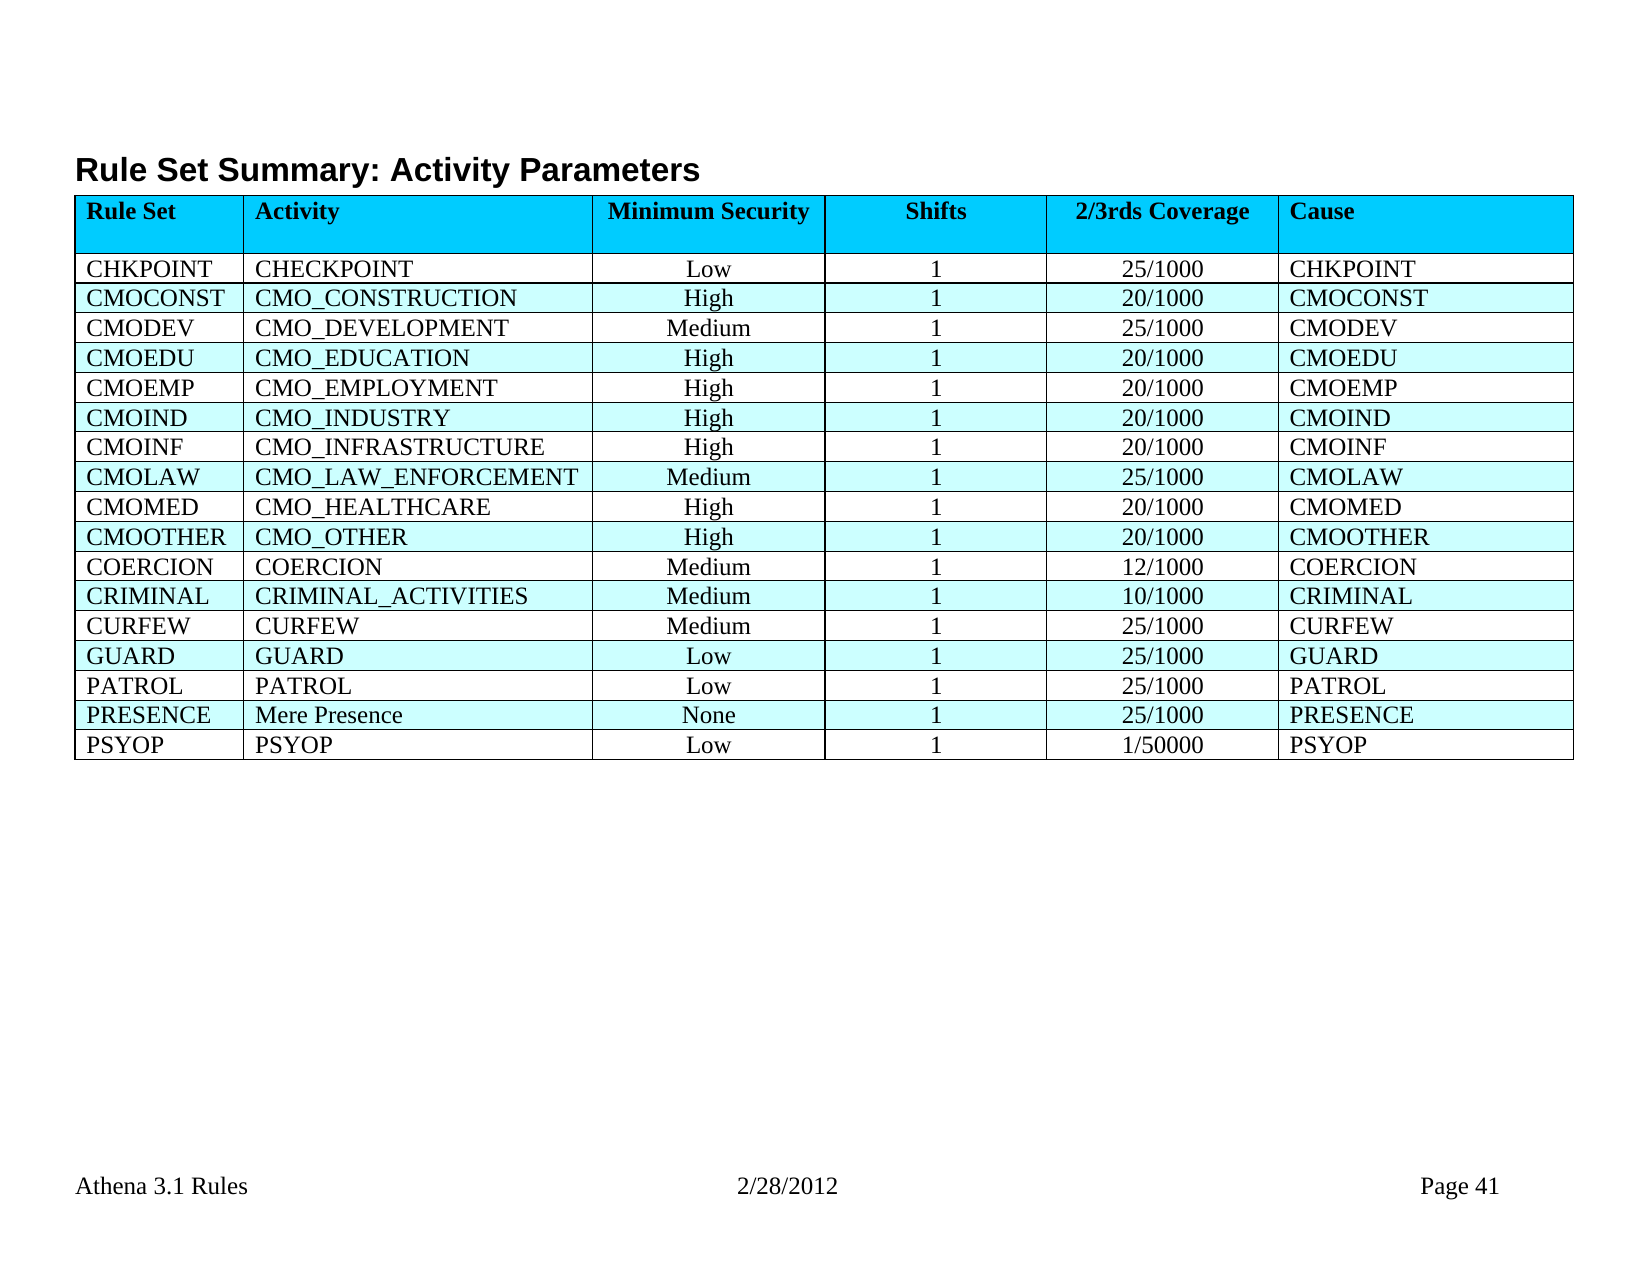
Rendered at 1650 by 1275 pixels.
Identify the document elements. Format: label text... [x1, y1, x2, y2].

table_cell PSYOP [76, 730, 243, 759]
table_cell Mere Presence [244, 701, 592, 729]
table_cell 1 [826, 552, 1046, 580]
table_cell High [593, 373, 824, 402]
table_cell CMOCONST [1279, 284, 1573, 312]
table_cell Medium [593, 581, 824, 610]
table_cell High [593, 492, 824, 521]
table_header 2/3rds Coverage [1047, 196, 1278, 253]
table_cell 1 [826, 254, 1046, 282]
table_cell CMO_DEVELOPMENT [244, 313, 592, 342]
table_cell CMO_OTHER [244, 522, 592, 551]
table_cell CMOOTHER [1279, 522, 1573, 551]
table_cell 25/1000 [1047, 462, 1278, 491]
table_cell 1 [826, 403, 1046, 431]
table_cell 20/1000 [1047, 373, 1278, 402]
table_cell CMO_EMPLOYMENT [244, 373, 592, 402]
table_cell CMOMED [76, 492, 243, 521]
table_cell CMOOTHER [76, 522, 243, 551]
table_cell COERCION [1279, 552, 1573, 580]
table_header Activity [244, 196, 592, 253]
table_cell CMOCONST [76, 284, 243, 312]
table_cell 25/1000 [1047, 313, 1278, 342]
table_cell GUARD [76, 641, 243, 670]
table_cell 20/1000 [1047, 343, 1278, 372]
table_cell 20/1000 [1047, 522, 1278, 551]
table_cell 1 [826, 343, 1046, 372]
table_cell 1 [826, 581, 1046, 610]
table_cell PSYOP [1279, 730, 1573, 759]
table_cell Low [593, 730, 824, 759]
table_cell PSYOP [244, 730, 592, 759]
table_cell 10/1000 [1047, 581, 1278, 610]
table_cell High [593, 403, 824, 431]
table_cell 1 [826, 432, 1046, 461]
table_cell CMOEMP [76, 373, 243, 402]
table_cell 1 [826, 641, 1046, 670]
table_cell CMOINF [76, 432, 243, 461]
table_cell 20/1000 [1047, 492, 1278, 521]
table_cell 1 [826, 462, 1046, 491]
table_cell CMOINF [1279, 432, 1573, 461]
table_cell CMOLAW [76, 462, 243, 491]
table_cell 25/1000 [1047, 254, 1278, 282]
table_cell CRIMINAL_ACTIVITIES [244, 581, 592, 610]
table_cell High [593, 284, 824, 312]
table_cell None [593, 701, 824, 729]
table_cell CMOIND [1279, 403, 1573, 431]
table_cell COERCION [76, 552, 243, 580]
table_cell GUARD [244, 641, 592, 670]
table_cell CMO_LAW_ENFORCEMENT [244, 462, 592, 491]
table_cell CURFEW [1279, 611, 1573, 640]
text Rule Set Summary: Activity Parameters [75, 150, 1575, 188]
table_cell CMOEDU [1279, 343, 1573, 372]
table_cell High [593, 522, 824, 551]
table_cell CMO_INFRASTRUCTURE [244, 432, 592, 461]
table_cell CMO_CONSTRUCTION [244, 284, 592, 312]
table_cell 25/1000 [1047, 701, 1278, 729]
table_cell 25/1000 [1047, 671, 1278, 699]
table_cell Low [593, 671, 824, 699]
table_cell CMO_INDUSTRY [244, 403, 592, 431]
table_cell PRESENCE [1279, 701, 1573, 729]
table_cell High [593, 343, 824, 372]
table_header Minimum Security [593, 196, 824, 253]
table_header Rule Set [76, 196, 243, 253]
table_cell PRESENCE [76, 701, 243, 729]
table_cell 20/1000 [1047, 284, 1278, 312]
table_cell 1 [826, 373, 1046, 402]
table_cell CHKPOINT [76, 254, 243, 282]
table_cell 1 [826, 701, 1046, 729]
table_cell PATROL [244, 671, 592, 699]
table_cell PATROL [1279, 671, 1573, 699]
table_cell CMODEV [1279, 313, 1573, 342]
table_cell Medium [593, 611, 824, 640]
table_cell CRIMINAL [76, 581, 243, 610]
table_cell 20/1000 [1047, 432, 1278, 461]
table_cell 1 [826, 313, 1046, 342]
table_header Cause [1279, 196, 1573, 253]
table_cell 1/50000 [1047, 730, 1278, 759]
table_cell Low [593, 641, 824, 670]
table_cell 1 [826, 730, 1046, 759]
table_cell 20/1000 [1047, 403, 1278, 431]
table_cell CMOIND [76, 403, 243, 431]
table_cell CURFEW [76, 611, 243, 640]
table_cell 1 [826, 611, 1046, 640]
table_cell CMOEDU [76, 343, 243, 372]
table_cell Medium [593, 462, 824, 491]
table_cell High [593, 432, 824, 461]
table_cell CURFEW [244, 611, 592, 640]
table_cell 1 [826, 671, 1046, 699]
table_cell CHKPOINT [1279, 254, 1573, 282]
table_cell CMOMED [1279, 492, 1573, 521]
table_cell 12/1000 [1047, 552, 1278, 580]
table_cell 1 [826, 284, 1046, 312]
table_cell 1 [826, 492, 1046, 521]
table_header Shifts [826, 196, 1046, 253]
table_cell CMOLAW [1279, 462, 1573, 491]
table_cell 25/1000 [1047, 641, 1278, 670]
table_cell CHECKPOINT [244, 254, 592, 282]
table_cell GUARD [1279, 641, 1573, 670]
table_cell Medium [593, 552, 824, 580]
table_cell CMODEV [76, 313, 243, 342]
table_cell CRIMINAL [1279, 581, 1573, 610]
table_cell 25/1000 [1047, 611, 1278, 640]
table_cell CMO_EDUCATION [244, 343, 592, 372]
table_cell Low [593, 254, 824, 282]
table_cell PATROL [76, 671, 243, 699]
table_cell COERCION [244, 552, 592, 580]
table_cell 1 [826, 522, 1046, 551]
table_cell CMOEMP [1279, 373, 1573, 402]
table_cell Medium [593, 313, 824, 342]
table_cell CMO_HEALTHCARE [244, 492, 592, 521]
